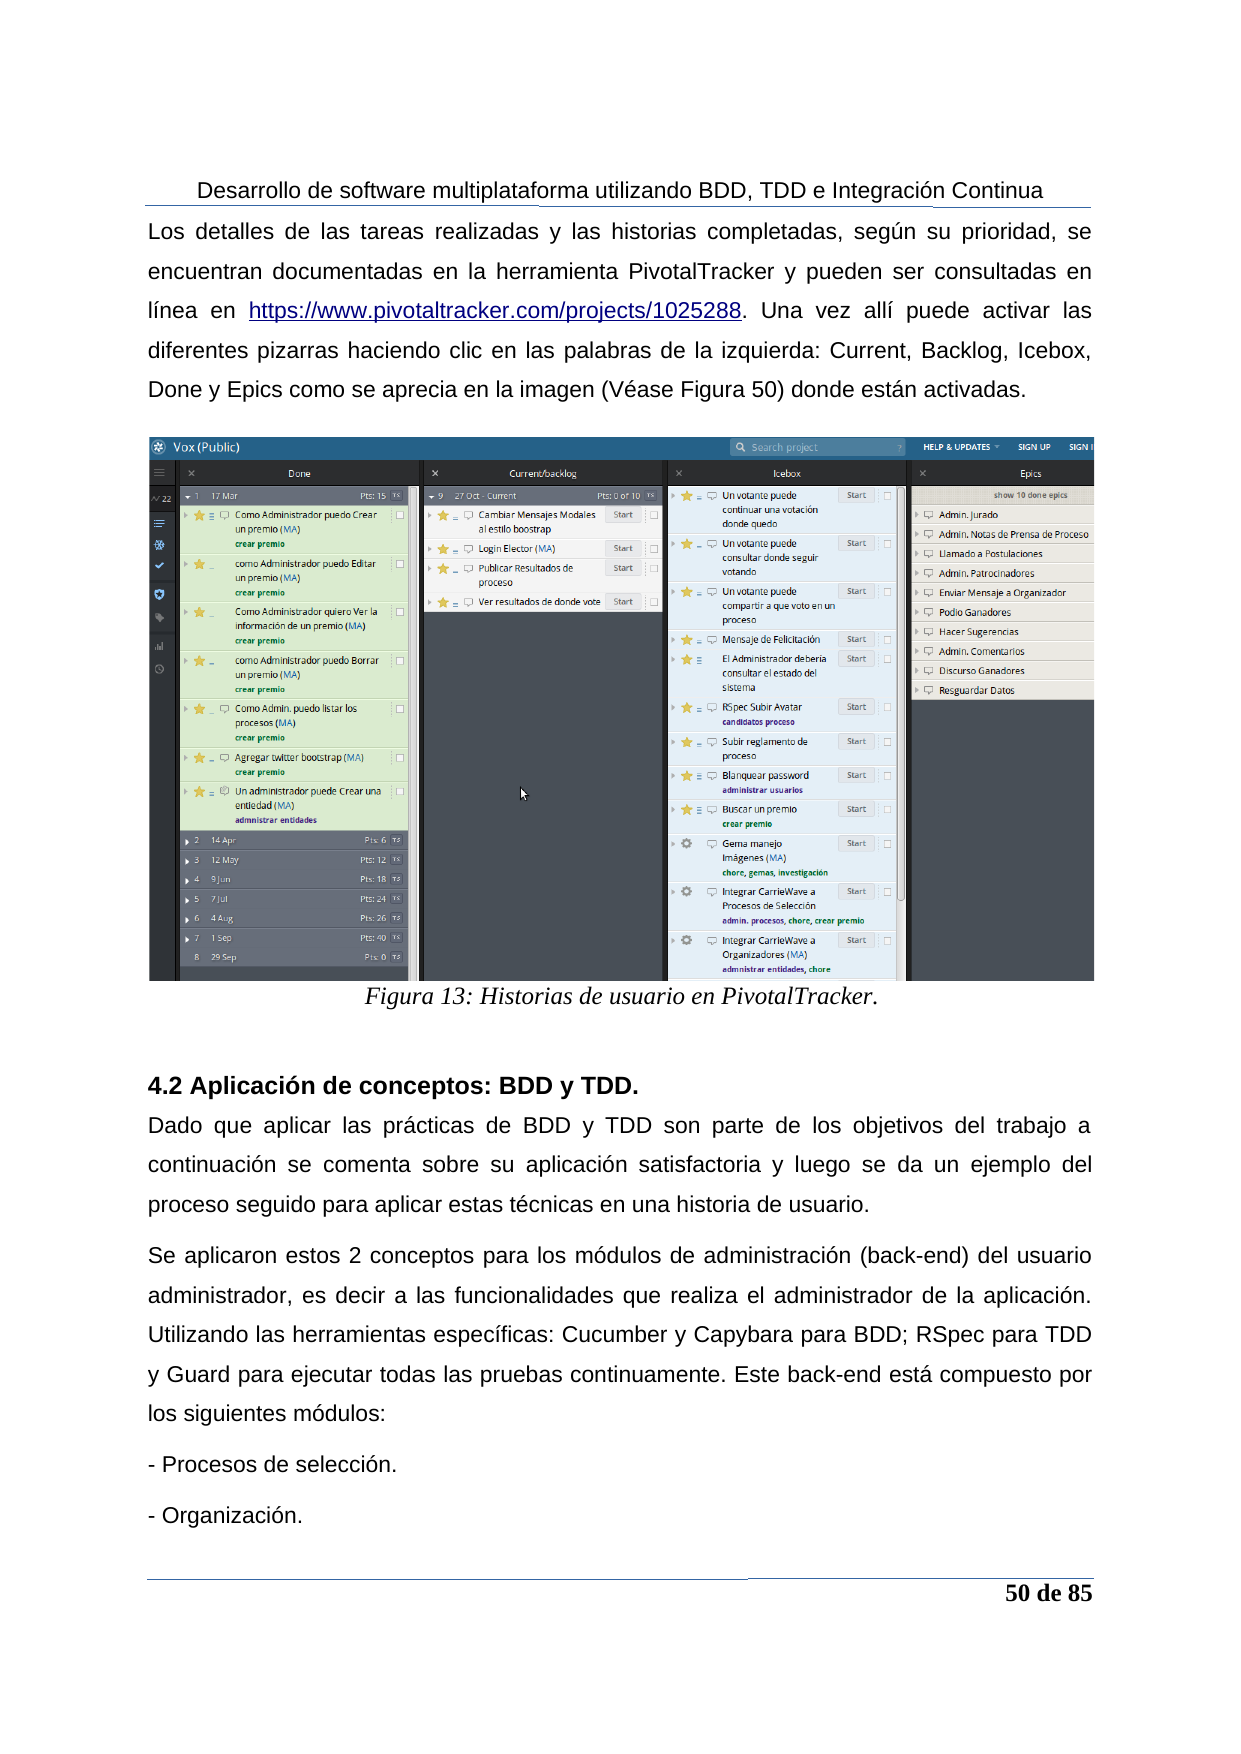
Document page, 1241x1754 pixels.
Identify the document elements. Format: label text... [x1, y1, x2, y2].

text - Procesos de selección. [148, 1451, 1093, 1478]
picture [149, 437, 1095, 981]
text - Organización. [148, 1502, 1093, 1529]
text Dado que aplicar las prácticas de BDD y TDD son parte de los objetivos del trabajo a continuación se comenta sobre su aplicación satisfactoria y luego se da un ejemplo del proceso seguido para aplicar estas técnicas en una historia de usuario. [148, 1112, 1093, 1217]
text Se aplicaron estos 2 conceptos para los módulos de administración (back-end) del usuario administrador, es decir a las funcionalidades que realiza el administrador de la aplicación. Utilizando las herramientas específicas: Cucumber y Capybara para BDD; RSpec para TDD y Guard para ejecutar todas las pruebas continuamente. Este back-end está compuesto por los siguientes módulos: [148, 1242, 1093, 1426]
subtitle 4.2 Aplicación de conceptos: BDD y TDD. [148, 1071, 1093, 1099]
list Figura 13: Historias de usuario en PivotalTracker. [148, 981, 1096, 1010]
text Los detalles de las tareas realizadas y las historias completadas, según su prioridad, se encuentran documentadas en la herramienta PivotalTracker y pueden ser consultadas en línea en https://www.pivotaltracker.com/projects/1025288. Una vez allí puede activar las diferentes pizarras haciendo clic en las palabras de la izquierda: Current, Backlog, Icebox, Done y Epics como se aprecia en la imagen (Véase Figura 50) donde están activadas. [148, 218, 1093, 403]
